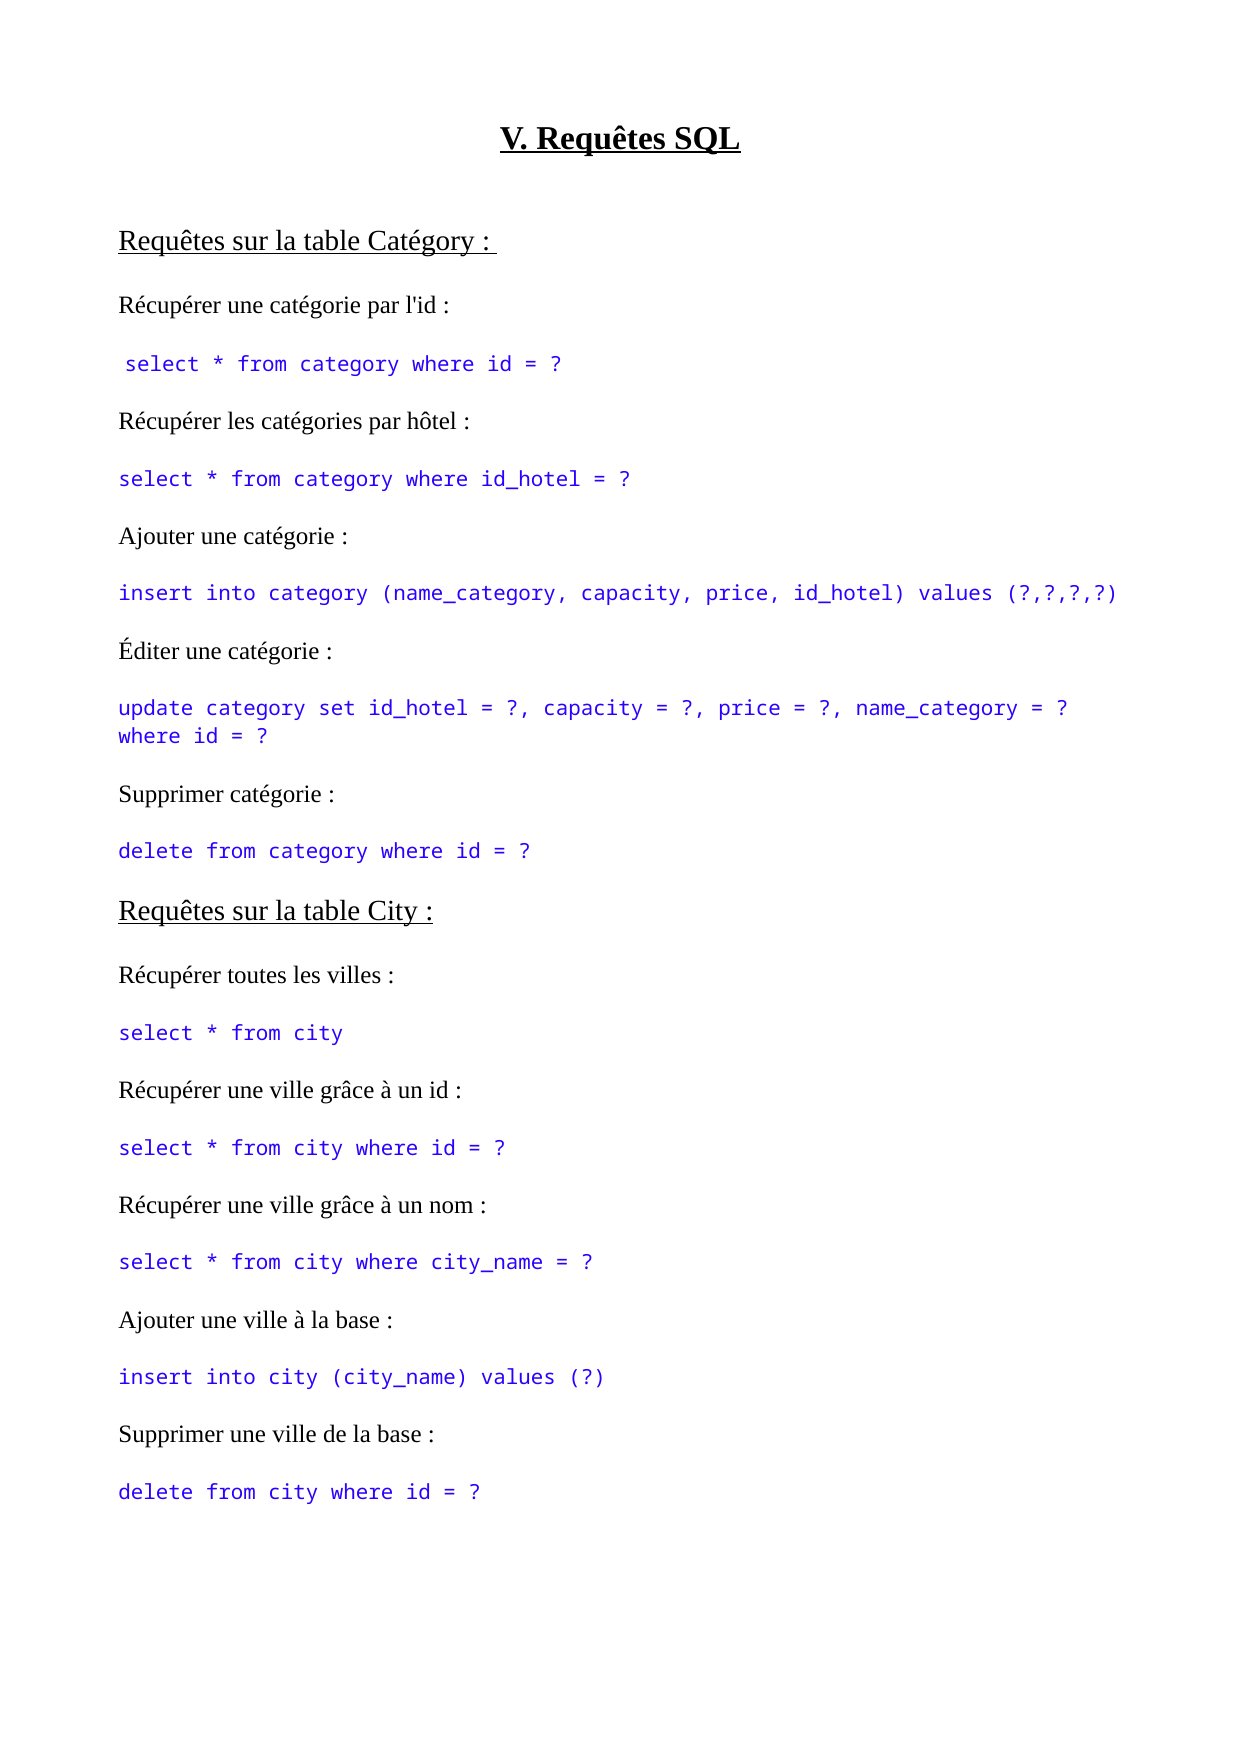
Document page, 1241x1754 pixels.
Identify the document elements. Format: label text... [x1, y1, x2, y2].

text insert into city (city_name) values (?) [118, 1362, 1122, 1391]
text select * from city where id = ? [118, 1133, 1122, 1161]
text V. Requêtes SQL [118, 118, 1122, 156]
text insert into category (name_category, capacity, price, id_hotel) values (?,?,?,?) [118, 578, 1122, 607]
text Supprimer une ville de la base : [118, 1419, 1122, 1448]
text Ajouter une catégorie : [118, 521, 1122, 550]
text Supprimer catégorie : [118, 779, 1122, 808]
text delete from category where id = ? [118, 836, 1122, 865]
text Récupérer une ville grâce à un id : [118, 1075, 1122, 1104]
text Éditer une catégorie : [118, 636, 1122, 664]
text Récupérer toutes les villes : [118, 961, 1122, 989]
text select * from category where id_hotel = ? [118, 464, 1122, 492]
text Récupérer une ville grâce à un nom : [118, 1190, 1122, 1219]
text Récupérer une catégorie par l'id : [118, 291, 1122, 319]
text Ajouter une ville à la base : [118, 1305, 1122, 1333]
text select * from city [118, 1018, 1122, 1047]
text Requêtes sur la table Catégory : [118, 223, 1122, 257]
text select * from city where city_name = ? [118, 1247, 1122, 1276]
text Récupérer les catégories par hôtel : [118, 406, 1122, 435]
text delete from city where id = ? [118, 1477, 1122, 1505]
text Requêtes sur la table City : [118, 893, 1122, 927]
text select * from category where id = ? [118, 348, 1122, 378]
text update category set id_hotel = ?, capacity = ?, price = ?, name_category = ? where id = ? [118, 693, 1122, 750]
